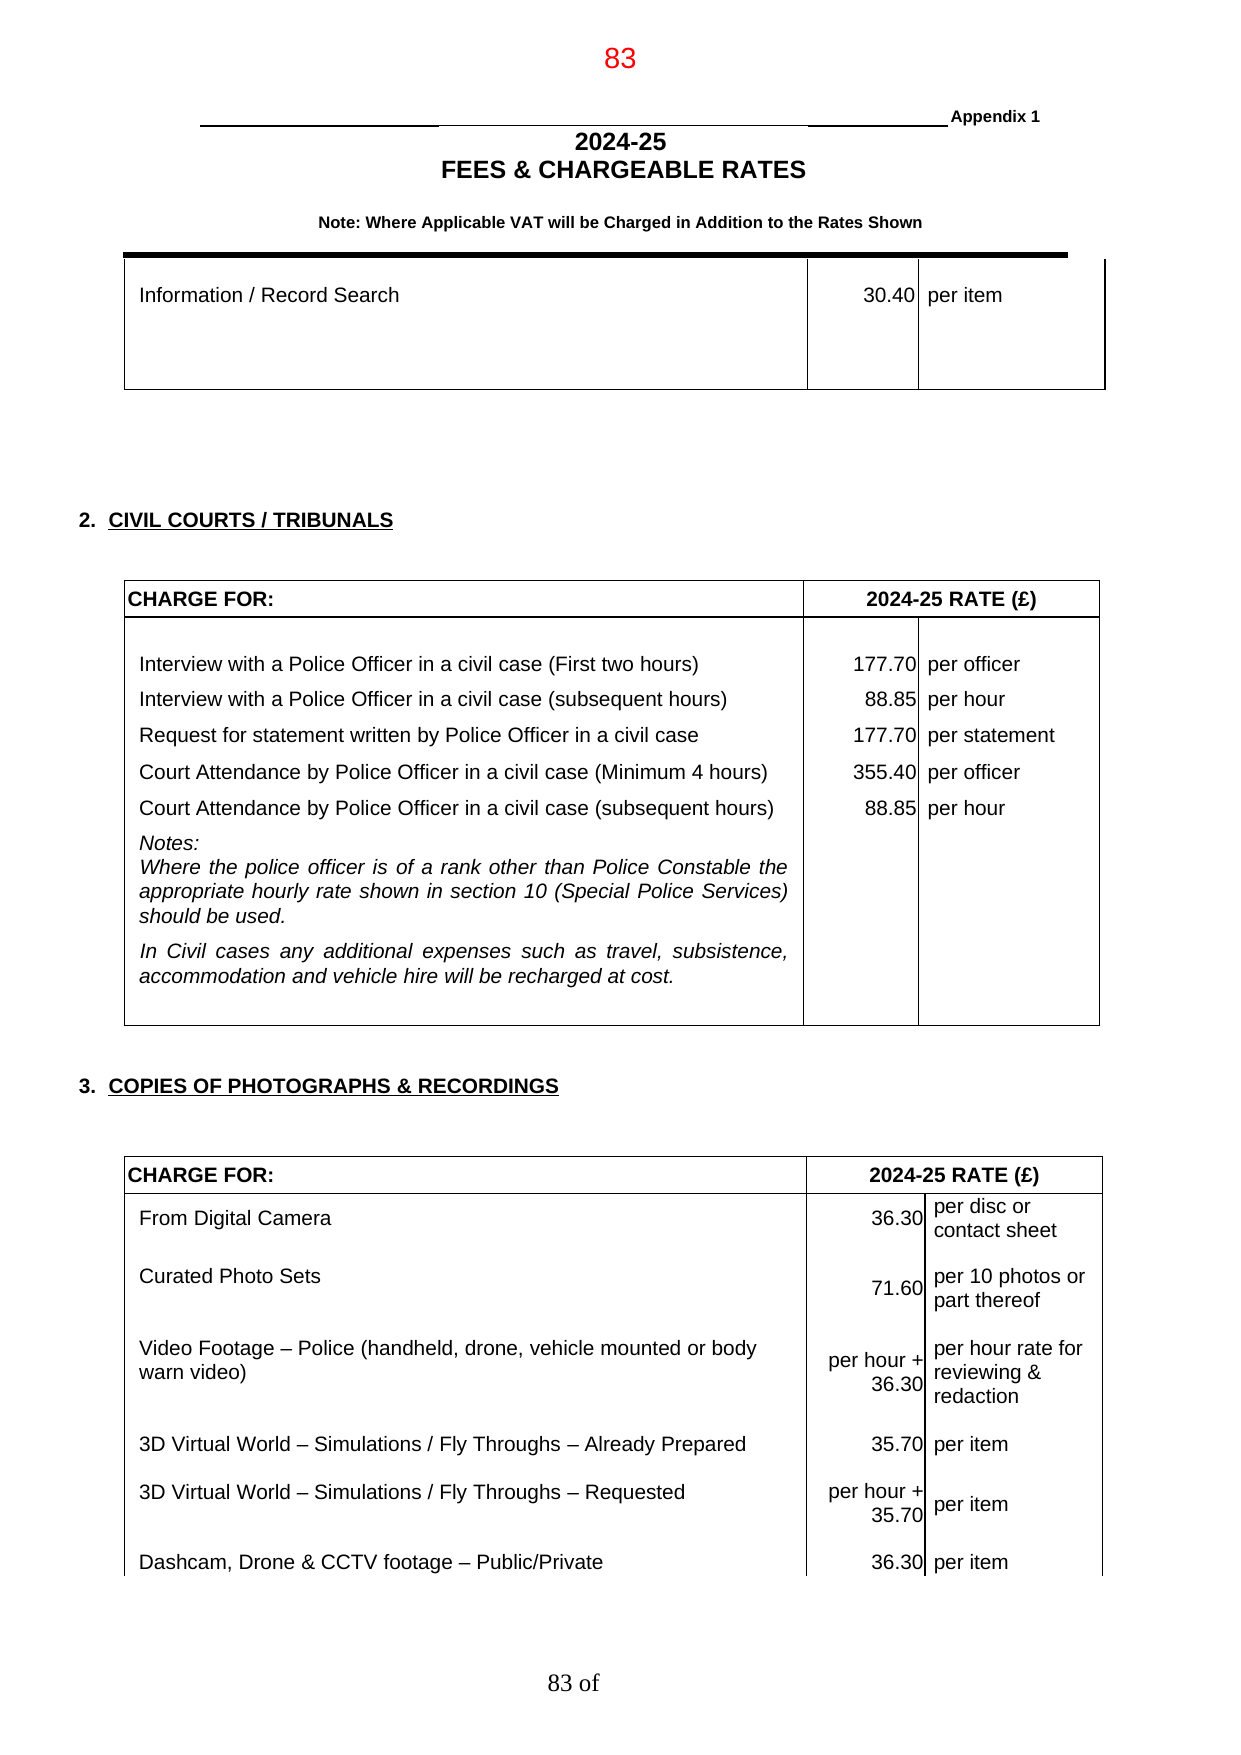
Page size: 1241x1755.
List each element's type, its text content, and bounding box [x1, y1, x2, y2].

table_cell [919, 857, 1099, 881]
table_cell 355.40 [804, 754, 918, 790]
table_header 30.40 [808, 259, 918, 389]
table_cell accommodation and vehicle hire will be recharged at cost. [125, 965, 803, 1025]
table_cell per item [926, 1468, 1102, 1540]
table_cell 71.60 [807, 1253, 924, 1324]
table_cell Request for statement written by Police Officer in a civil case [125, 718, 803, 754]
table_cell should be used. [125, 905, 803, 934]
table_cell Where the police officer is of a rank other than Police Constable the [125, 857, 803, 881]
table_cell Court Attendance by Police Officer in a civil case (Minimum 4 hours) [125, 754, 803, 790]
table_header 2024-25 RATE (£) [804, 581, 1099, 616]
table_cell 177.70 [804, 618, 918, 681]
table_cell 3D Virtual World – Simulations / Fly Throughs – Already Prepared [125, 1420, 806, 1468]
table_cell [919, 965, 1099, 1025]
table_header per item [919, 259, 1104, 389]
table_cell Interview with a Police Officer in a civil case (subsequent hours) [125, 681, 803, 717]
table_cell per 10 photos or part thereof [926, 1253, 1102, 1324]
table_cell per officer [919, 754, 1099, 790]
table_cell [919, 881, 1099, 904]
table_header CHARGE FOR: [125, 581, 803, 616]
list CIVIL COURTS / TRIBUNALS [79, 508, 1241, 532]
table_cell [804, 826, 918, 857]
table_cell per hour [919, 790, 1099, 826]
table_cell Interview with a Police Officer in a civil case (First two hours) [125, 618, 803, 681]
table_header 2024-25 RATE (£) [807, 1157, 1102, 1193]
table_cell appropriate hourly rate shown in section 10 (Special Police Services) [125, 881, 803, 904]
table_header Information / Record Search [125, 259, 807, 389]
table_cell per hour + 35.70 [807, 1468, 924, 1540]
table_cell per statement [919, 718, 1099, 754]
table_cell [919, 905, 1099, 934]
table_cell 177.70 [804, 718, 918, 754]
table_cell Court Attendance by Police Officer in a civil case (subsequent hours) [125, 790, 803, 826]
table_cell In Civil cases any additional expenses such as travel, subsistence, [125, 935, 803, 965]
table_cell per item [926, 1540, 1102, 1576]
table_cell [804, 881, 918, 904]
table_cell Video Footage – Police (handheld, drone, vehicle mounted or body warn video) [125, 1325, 806, 1420]
table_cell 35.70 [807, 1420, 924, 1468]
table_cell [804, 857, 918, 881]
table_cell per disc or contact sheet [926, 1194, 1102, 1253]
table_cell 3D Virtual World – Simulations / Fly Throughs – Requested [125, 1468, 806, 1540]
table_cell [919, 935, 1099, 965]
table_header CHARGE FOR: [125, 1157, 806, 1193]
table_cell 88.85 [804, 681, 918, 717]
table_cell Notes: [125, 826, 803, 857]
table_cell From Digital Camera [125, 1194, 806, 1253]
table_cell [804, 905, 918, 934]
table_cell 36.30 [807, 1194, 924, 1253]
table_cell 36.30 [807, 1540, 924, 1576]
table_cell per hour [919, 681, 1099, 717]
table_cell per item [926, 1420, 1102, 1468]
table_cell 88.85 [804, 790, 918, 826]
table_cell [919, 826, 1099, 857]
table_cell Curated Photo Sets [125, 1253, 806, 1324]
table_cell Dashcam, Drone & CCTV footage – Public/Private [125, 1540, 806, 1576]
table_cell per officer [919, 618, 1099, 681]
table_cell per hour + 36.30 [807, 1325, 924, 1420]
table_cell [804, 935, 918, 965]
table_cell [804, 965, 918, 1025]
table_cell per hour rate for reviewing & redaction [926, 1325, 1102, 1420]
list COPIES OF PHOTOGRAPHS & RECORDINGS [79, 1074, 1241, 1098]
